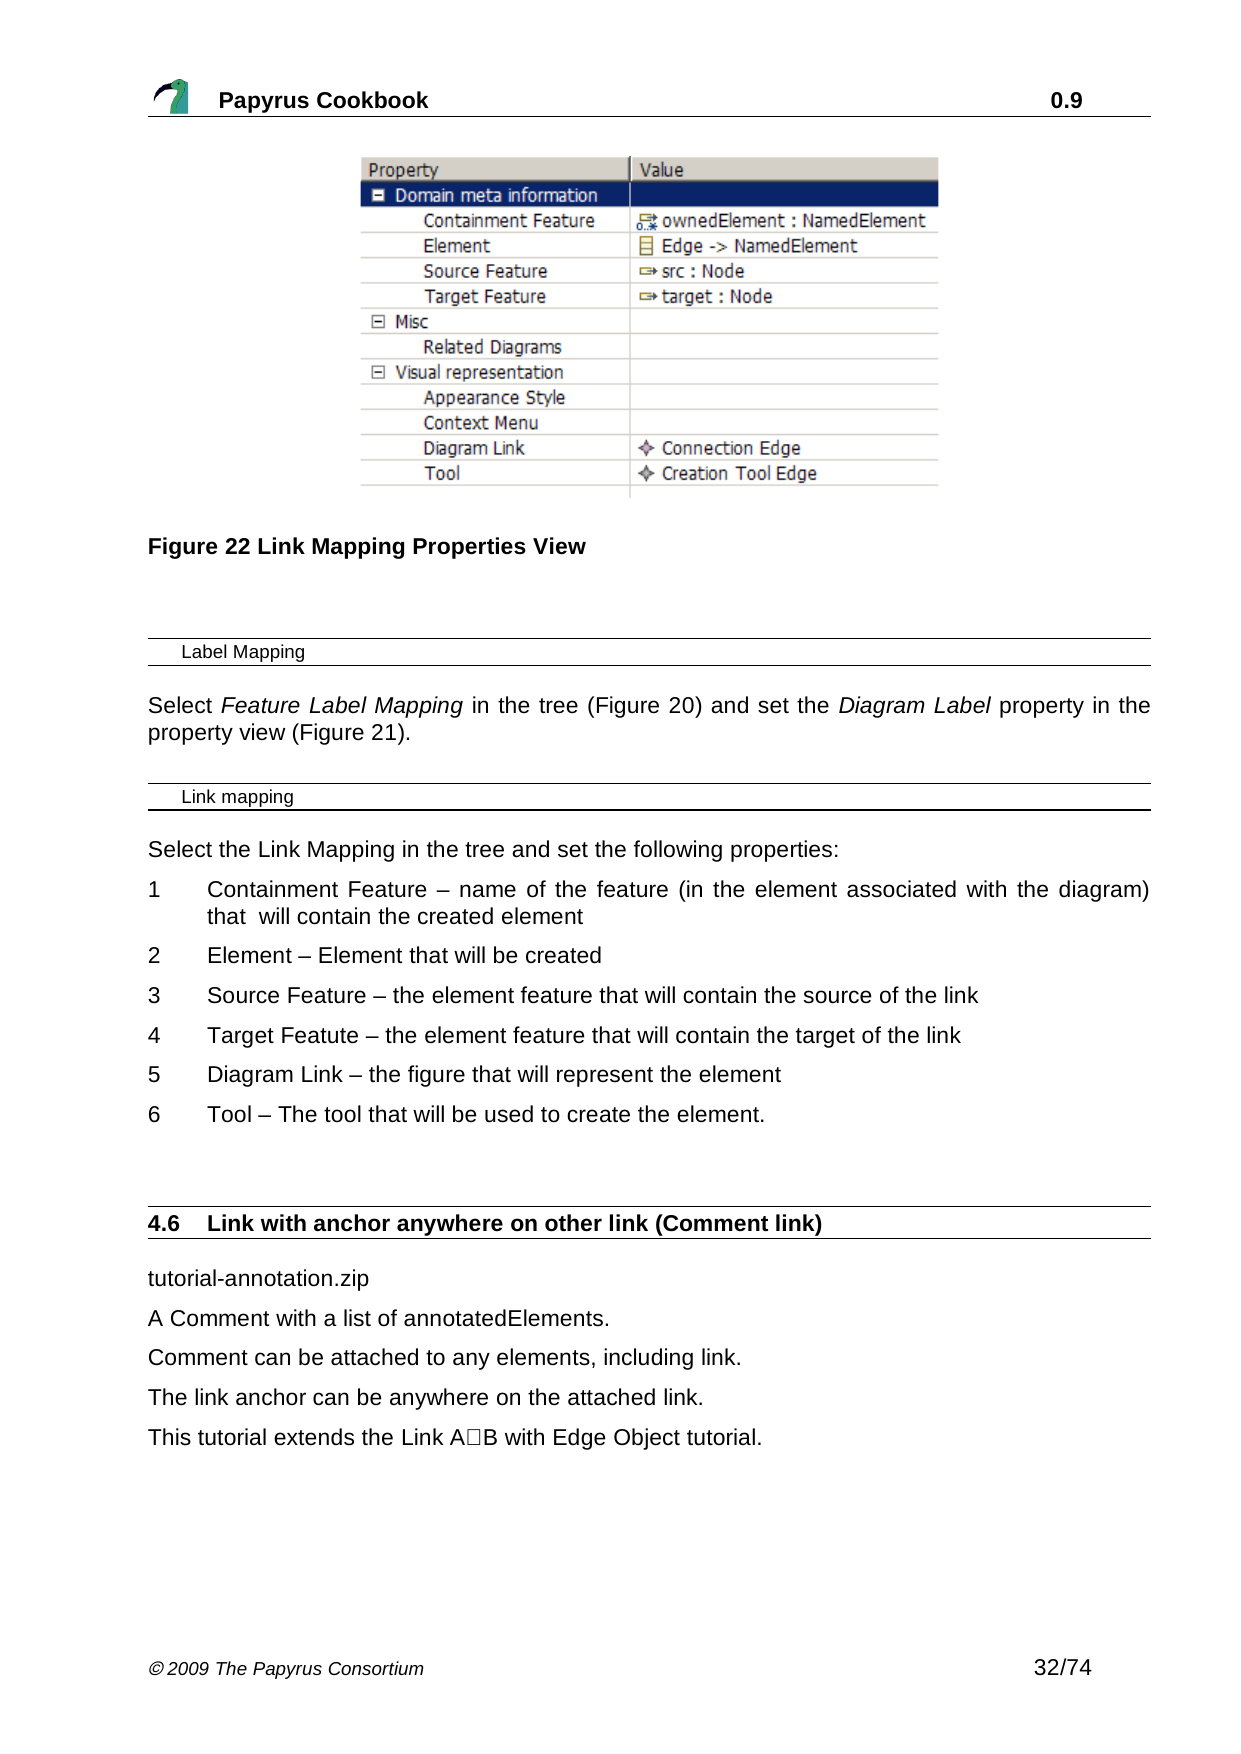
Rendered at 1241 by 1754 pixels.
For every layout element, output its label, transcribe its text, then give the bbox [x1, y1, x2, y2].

list Source Feature – the element feature that will contain the source of the link [148, 981, 1151, 1008]
list Element – Element that will be created [148, 942, 1151, 969]
text A Comment with a list of annotatedElements. [148, 1304, 1151, 1331]
text tutorial-annotation.zip [148, 1264, 1151, 1292]
subtitle Link with anchor anywhere on other link (Comment link) [148, 1207, 1151, 1238]
text Comment can be attached to any elements, including link. [148, 1344, 1151, 1371]
subtitle Label Mapping [148, 639, 1151, 665]
list Containment Feature – name of the feature (in the element associated with the diagram) that will contain the created element [148, 875, 1151, 929]
list Diagram Link – the figure that will represent the element [148, 1061, 1151, 1088]
picture [360, 156, 939, 498]
picture [153, 79, 189, 114]
text Select Feature Label Mapping in the tree (Figure 20) and set the Diagram Label property in the property view (Figure 21). [148, 691, 1151, 745]
text Figure 22 Link Mapping Properties View [148, 532, 1151, 559]
subtitle Link mapping [148, 784, 1151, 809]
text The link anchor can be anywhere on the attached link. [148, 1383, 1151, 1410]
text This tutorial extends the Link AB with Edge Object tutorial. [148, 1423, 1151, 1450]
list Target Featute – the element feature that will contain the target of the link [148, 1021, 1151, 1048]
text Select the Link Mapping in the tree and set the following properties: [148, 836, 1151, 863]
list Tool – The tool that will be used to create the element. [148, 1100, 1151, 1127]
